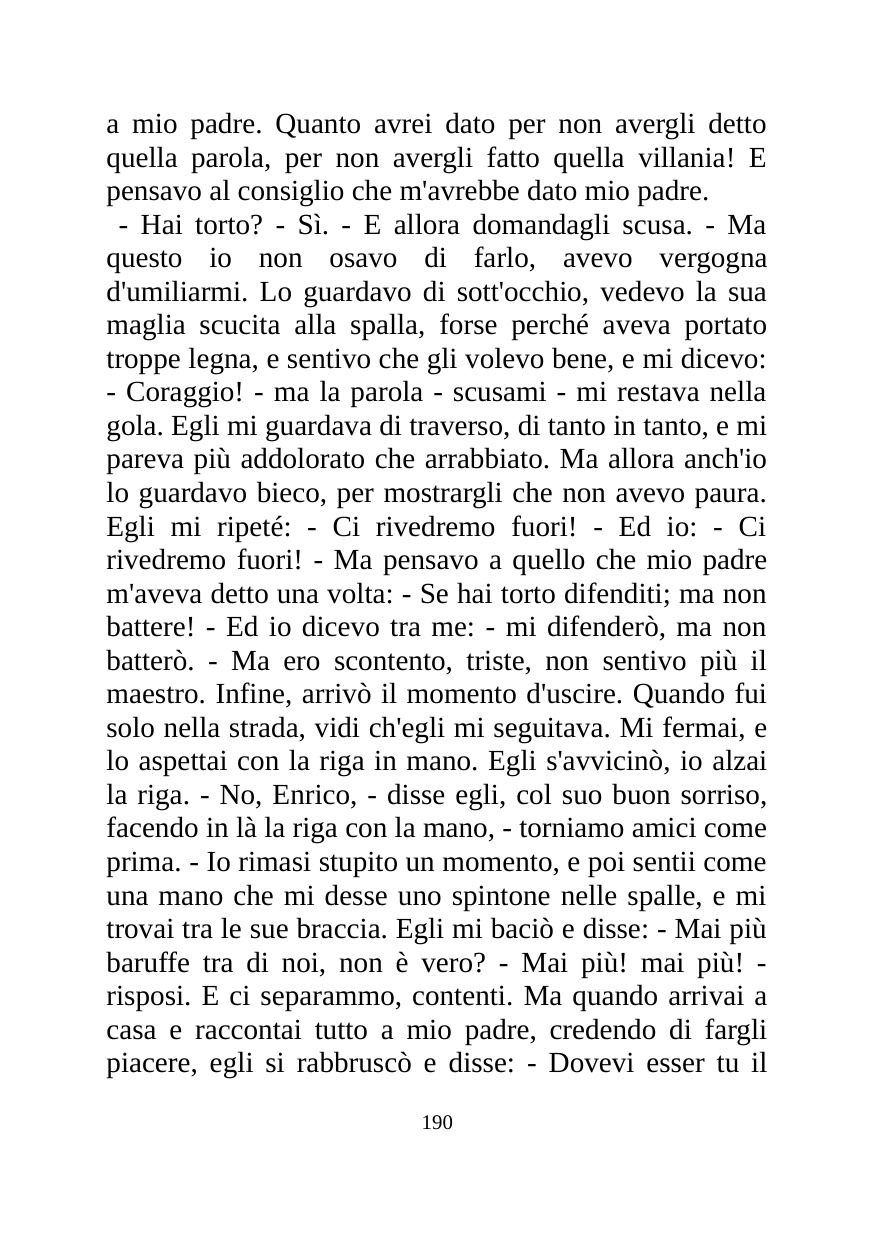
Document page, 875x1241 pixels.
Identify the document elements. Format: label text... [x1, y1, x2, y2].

text a mio padre. Quanto avrei dato per non avergli detto quella parola, per non avergli fatto quella villania! E pensavo al consiglio che m'avrebbe dato mio padre. [106, 106, 768, 207]
text - Hai torto? - Sì. - E allora domandagli scusa. - Ma questo io non osavo di farlo, avevo vergogna d'umiliarmi. Lo guardavo di sott'occhio, vedevo la sua maglia scucita alla spalla, forse perché aveva portato troppe legna, e sentivo che gli volevo bene, e mi dicevo: - Coraggio! - ma la parola - scusami - mi restava nella gola. Egli mi guardava di traverso, di tanto in tanto, e mi pareva più addolorato che arrabbiato. Ma allora anch'io lo guardavo bieco, per mostrargli che non avevo paura. Egli mi ripeté: - Ci rivedremo fuori! - Ed io: - Ci rivedremo fuori! - Ma pensavo a quello che mio padre m'aveva detto una volta: - Se hai torto difenditi; ma non battere! - Ed io dicevo tra me: - mi difenderò, ma non batterò. - Ma ero scontento, triste, non sentivo più il maestro. Infine, arrivò il momento d'uscire. Quando fui solo nella strada, vidi ch'egli mi seguitava. Mi fermai, e lo aspettai con la riga in mano. Egli s'avvicinò, io alzai la riga. - No, Enrico, - disse egli, col suo buon sorriso, facendo in là la riga con la mano, - torniamo amici come prima. - Io rimasi stupito un momento, e poi sentii come una mano che mi desse uno spintone nelle spalle, e mi trovai tra le sue braccia. Egli mi baciò e disse: - Mai più baruffe tra di noi, non è vero? - Mai più! mai più! - risposi. E ci separammo, contenti. Ma quando arrivai a casa e raccontai tutto a mio padre, credendo di fargli piacere, egli si rabbruscò e disse: - Dovevi esser tu il [106, 207, 768, 1079]
